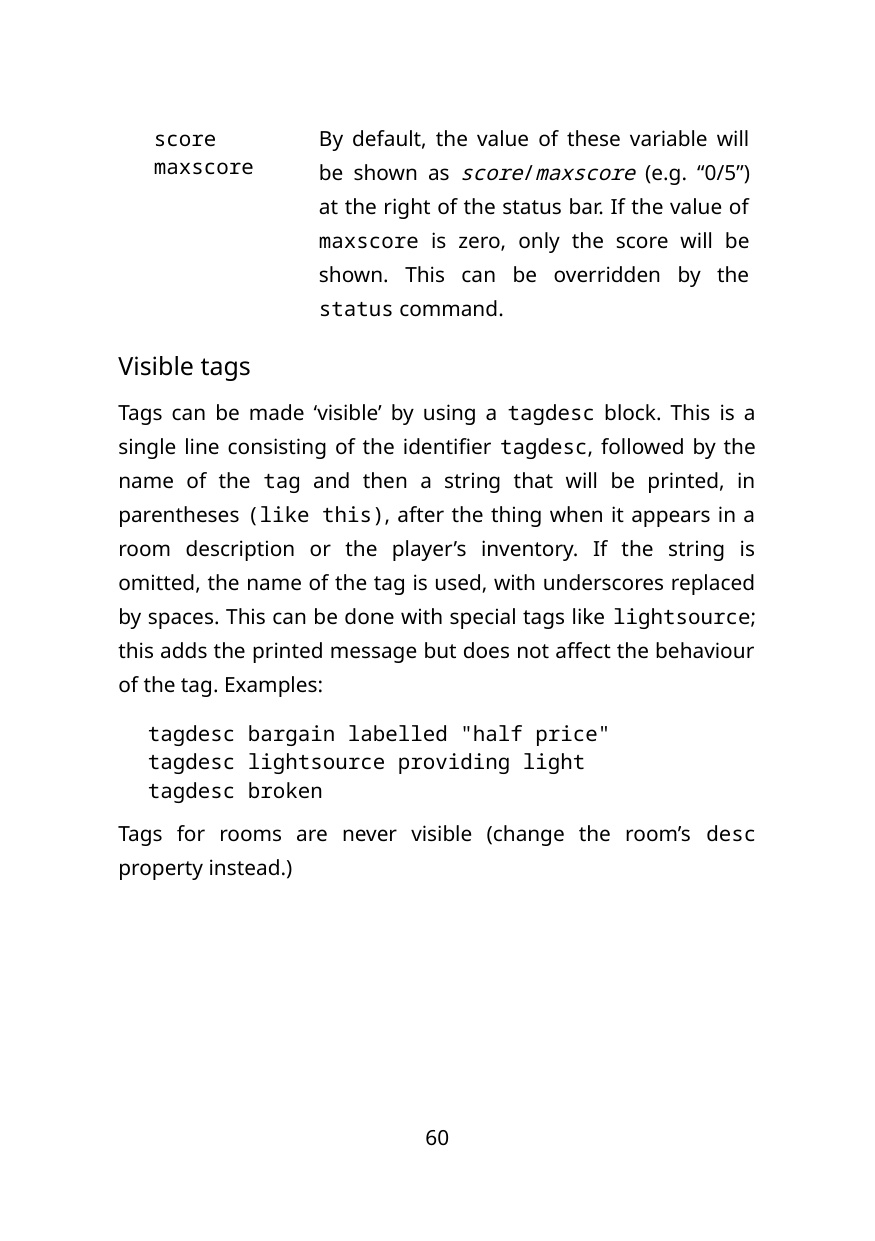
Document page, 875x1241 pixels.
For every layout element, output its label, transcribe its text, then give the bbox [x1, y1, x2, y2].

text tagdesc bargain labelled "half price" [148, 719, 756, 747]
text Tags can be made ‘visible’ by using a tagdesc block. This is a single line consisting of the identifier tagdesc, followed by the name of the tag and then a string that will be printed, in parentheses (like this), after the thing when it appears in a room description or the player’s inventory. If the string is omitted, the name of the tag is used, with underscores replaced by spaces. This can be done with special tags like lightsource; this adds the printed message but does not affect the behaviour of the tag. Examples: [118, 398, 756, 699]
text Tags for rooms are never visible (change the room’s desc property instead.) [118, 819, 756, 881]
text tagdesc broken [148, 776, 756, 804]
subtitle Visible tags [118, 349, 756, 383]
table_cell By default, the value of these variable will be shown as score/maxscore (e.g. “0/5”) at the right of the status bar. If the value of maxscore is zero, only the score will be shown. This can be overridden by the status command. [313, 118, 756, 343]
table_cell score maxscore [118, 118, 313, 343]
text tagdesc lightsource providing light [148, 747, 756, 776]
